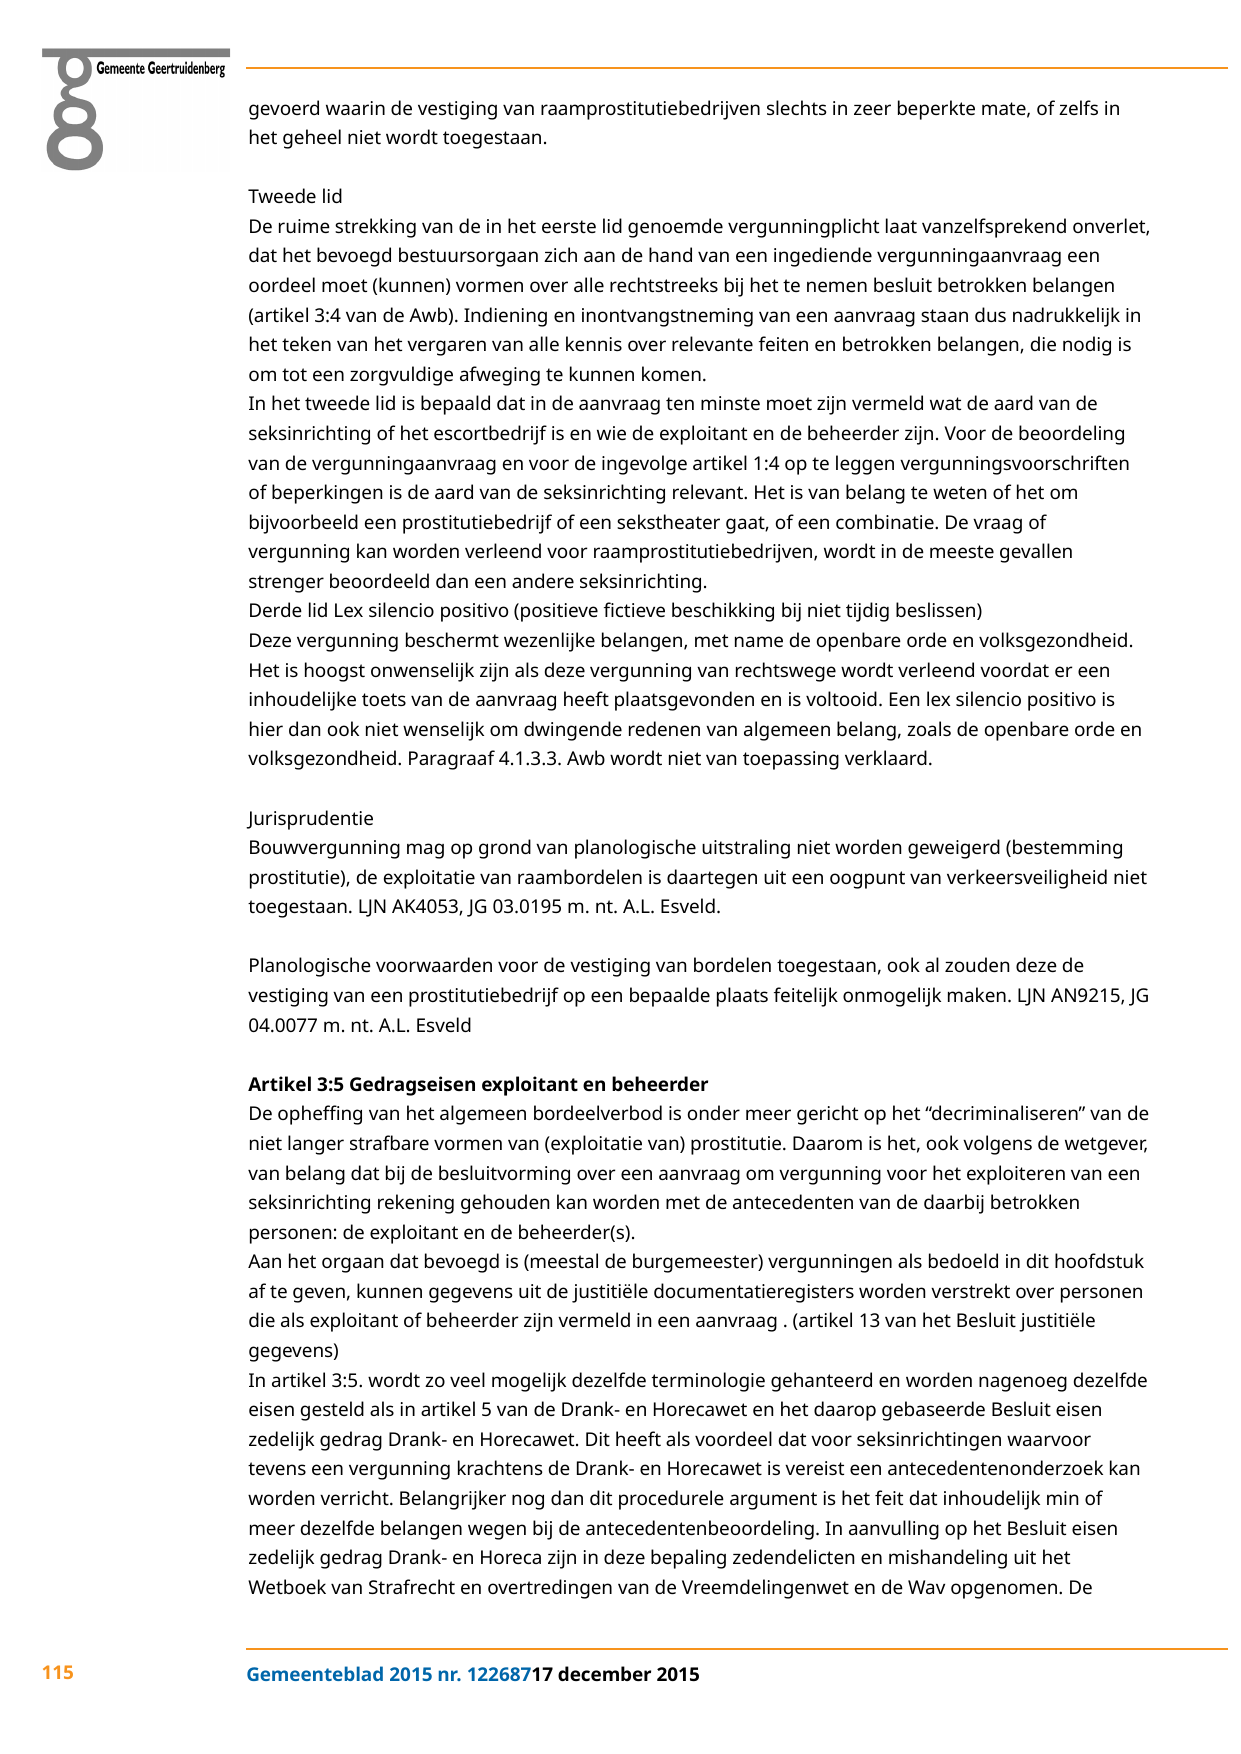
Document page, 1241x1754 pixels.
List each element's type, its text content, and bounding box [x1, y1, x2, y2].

text gevoerd waarin de vestiging van raamprostitutiebedrijven slechts in zeer beperkte mate, of zelfs in het geheel niet wordt toegestaan. [248, 95, 1152, 150]
text Planologische voorwaarden voor de vestiging van bordelen toegestaan, ook al zouden deze de vestiging van een prostitutiebedrijf op een bepaalde plaats feitelijk onmogelijk maken. LJN AN9215, JG 04.0077 m. nt. A.L. Esveld [248, 953, 1152, 1038]
text In artikel 3:5. wordt zo veel mogelijk dezelfde terminologie gehanteerd en worden nagenoeg dezelfde eisen gesteld als in artikel 5 van de Drank- en Horecawet en het daarop gebaseerde Besluit eisen zedelijk gedrag Drank- en Horecawet. Dit heeft als voordeel dat voor seksinrichtingen waarvoor tevens een vergunning krachtens de Drank- en Horecawet is vereist een antecedentenonderzoek kan worden verricht. Belangrijker nog dan dit procedurele argument is het feit dat inhoudelijk min of meer dezelfde belangen wegen bij de antecedentenbeoordeling. In aanvulling op het Besluit eisen zedelijk gedrag Drank- en Horeca zijn in deze bepaling zedendelicten en mishandeling uit het Wetboek van Strafrecht en overtredingen van de Vreemdelingenwet en de Wav opgenomen. De [248, 1367, 1152, 1600]
text De opheffing van het algemeen bordeelverbod is onder meer gericht op het “decriminaliseren” van de niet langer strafbare vormen van (exploitatie van) prostitutie. Daarom is het, ook volgens de wetgever, van belang dat bij de besluitvorming over een aanvraag om vergunning voor het exploiteren van een seksinrichting rekening gehouden kan worden met de antecedenten van de daarbij betrokken personen: de exploitant en de beheerder(s). [248, 1101, 1152, 1245]
picture [41, 47, 231, 172]
text Deze vergunning beschermt wezenlijke belangen, met name de openbare orde en volksgezondheid. Het is hoogst onwenselijk zijn als deze vergunning van rechtswege wordt verleend voordat er een inhoudelijke toets van de aanvraag heeft plaatsgevonden en is voltooid. Een lex silencio positivo is hier dan ook niet wenselijk om dwingende redenen van algemeen belang, zoals de openbare orde en volksgezondheid. Paragraaf 4.1.3.3. Awb wordt niet van toepassing verklaard. [248, 627, 1152, 771]
text In het tweede lid is bepaald dat in de aanvraag ten minste moet zijn vermeld wat de aard van de seksinrichting of het escortbedrijf is en wie de exploitant en de beheerder zijn. Voor de beoordeling van de vergunningaanvraag en voor de ingevolge artikel 1:4 op te leggen vergunningsvoorschriften of beperkingen is de aard van de seksinrichting relevant. Het is van belang te weten of het om bijvoorbeeld een prostitutiebedrijf of een sekstheater gaat, of een combinatie. De vraag of vergunning kan worden verleend voor raamprostitutiebedrijven, wordt in de meeste gevallen strenger beoordeeld dan een andere seksinrichting. [248, 391, 1152, 594]
text Bouwvergunning mag op grond van planologische uitstraling niet worden geweigerd (bestemming prostitutie), de exploitatie van raambordelen is daartegen uit een oogpunt van verkeersveiligheid niet toegestaan. LJN AK4053, JG 03.0195 m. nt. A.L. Esveld. [248, 834, 1152, 919]
text Tweede lid [248, 183, 1152, 209]
text Aan het orgaan dat bevoegd is (meestal de burgemeester) vergunningen als bedoeld in dit hoofdstuk af te geven, kunnen gegevens uit de justitiële documentatieregisters worden verstrekt over personen die als exploitant of beheerder zijn vermeld in een aanvraag . (artikel 13 van het Besluit justitiële gegevens) [248, 1248, 1152, 1363]
text Derde lid Lex silencio positivo (positieve fictieve beschikking bij niet tijdig beslissen) [248, 598, 1152, 623]
text Artikel 3:5 Gedragseisen exploitant en beheerder [248, 1071, 1152, 1097]
text Jurisprudentie [248, 805, 1152, 831]
text De ruime strekking van de in het eerste lid genoemde vergunningplicht laat vanzelfsprekend onverlet, dat het bevoegd bestuursorgaan zich aan de hand van een ingediende vergunningaanvraag een oordeel moet (kunnen) vormen over alle rechtstreeks bij het te nemen besluit betrokken belangen (artikel 3:4 van de Awb). Indiening en inontvangstneming van een aanvraag staan dus nadrukkelijk in het teken van het vergaren van alle kennis over relevante feiten en betrokken belangen, die nodig is om tot een zorgvuldige afweging te kunnen komen. [248, 213, 1152, 387]
